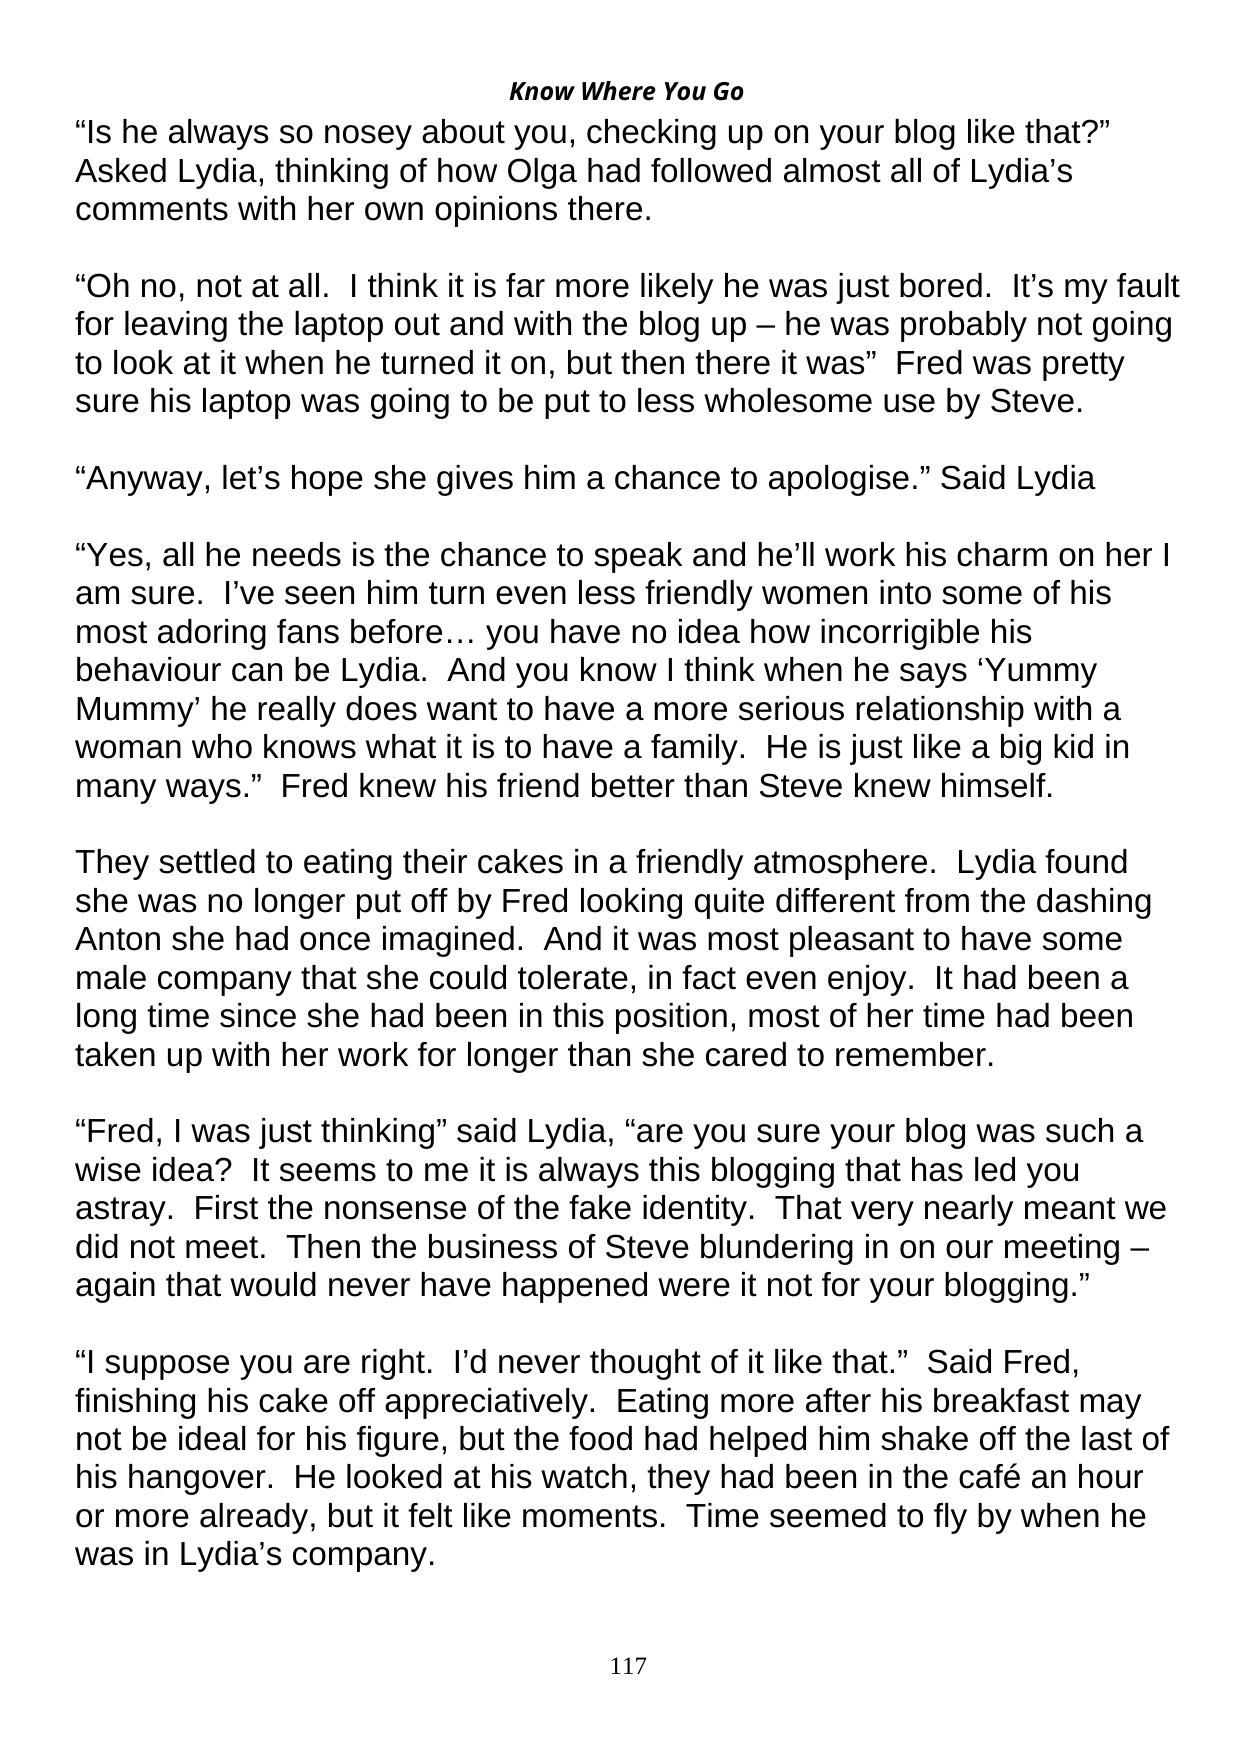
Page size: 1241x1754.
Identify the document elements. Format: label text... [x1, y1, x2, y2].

text “Yes, all he needs is the chance to speak and he’ll work his charm on her I am sure. I’ve seen him turn even less friendly women into some of his most adoring fans before… you have no idea how incorrigible his behaviour can be Lydia. And you know I think when he says ‘Yummy Mummy’ he really does want to have a more serious relationship with a woman who knows what it is to have a family. He is just like a big kid in many ways.” Fred knew his friend better than Steve knew himself. [75, 535, 1181, 804]
text “Oh no, not at all. I think it is far more likely he was just bored. It’s my fault for leaving the laptop out and with the blog up – he was probably not going to look at it when he turned it on, but then there it was” Fred was pretty sure his laptop was going to be put to less wholesome use by Steve. [75, 266, 1181, 420]
text “Is he always so nosey about you, checking up on your blog like that?” Asked Lydia, thinking of how Olga had followed almost all of Lydia’s comments with her own opinions there. [75, 112, 1181, 227]
text “Anyway, let’s hope she gives him a chance to apologise.” Said Lydia [75, 458, 1181, 497]
text They settled to eating their cakes in a friendly atmosphere. Lydia found she was no longer put off by Fred looking quite different from the dashing Anton she had once imagined. And it was most pleasant to have some male company that she could tolerate, in fact even enjoy. It had been a long time since she had been in this position, most of her time had been taken up with her work for longer than she cared to remember. [75, 842, 1181, 1073]
text “Fred, I was just thinking” said Lydia, “are you sure your blog was such a wise idea? It seems to me it is always this blogging that has led you astray. First the nonsense of the fake identity. That very nearly meant we did not meet. Then the business of Steve blundering in on our meeting – again that would never have happened were it not for your blogging.” [75, 1112, 1181, 1304]
text “I suppose you are right. I’d never thought of it like that.” Said Fred, finishing his cake off appreciatively. Eating more after his breakfast may not be ideal for his figure, but the food had helped him shake off the last of his hangover. He looked at his watch, they had been in the café an hour or more already, but it felt like moments. Time seemed to fly by when he was in Lydia’s company. [75, 1342, 1181, 1573]
